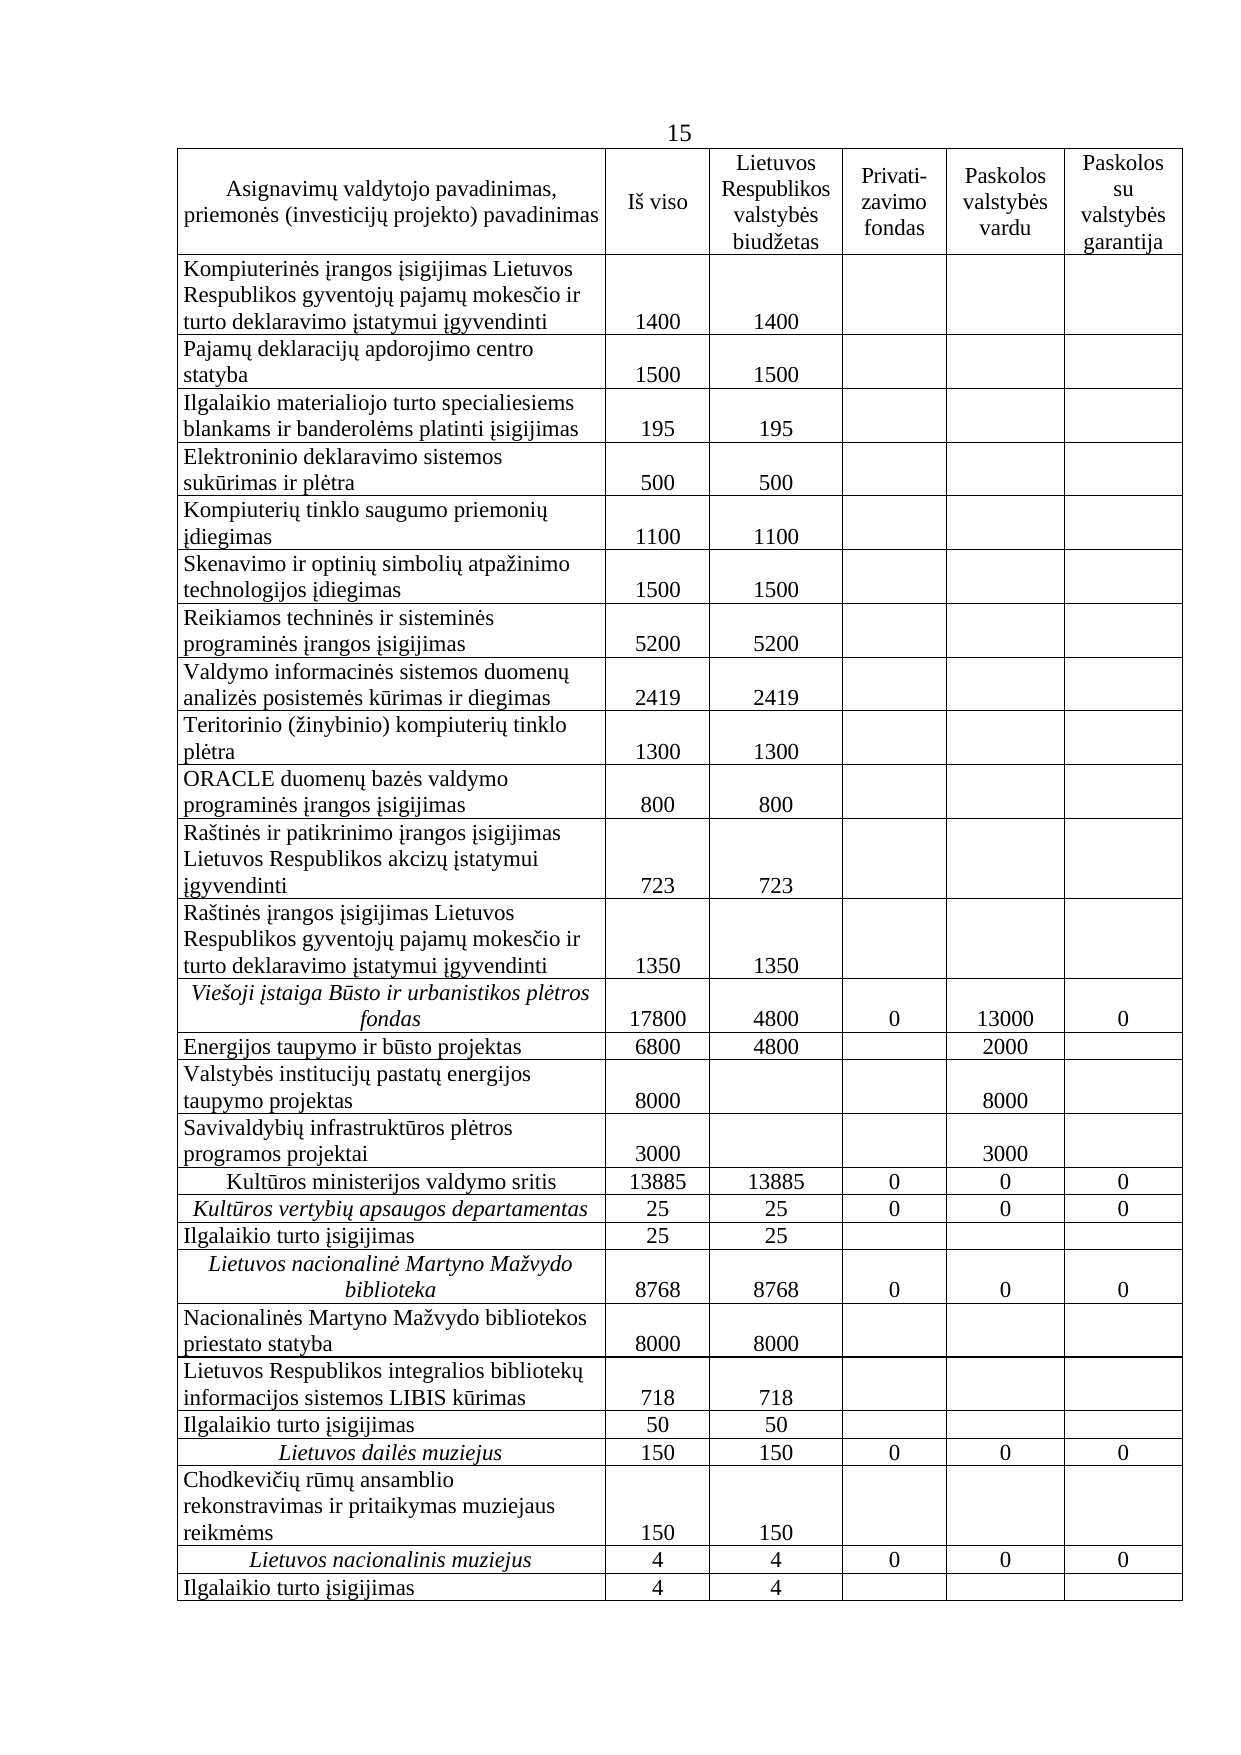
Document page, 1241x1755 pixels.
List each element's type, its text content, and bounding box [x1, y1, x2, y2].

table_cell Viešoji įstaiga Būsto ir urbanistikos plėtros fondas [178, 979, 605, 1032]
table_cell [1183, 1356, 1187, 1410]
table_header Privati-zavimo fondas [843, 149, 946, 254]
table_cell 1300 [606, 711, 709, 764]
table_cell Raštinės įrangos įsigijimas Lietuvos Respublikos gyventojų pajamų mokesčio ir turto deklaravimo įstatymui įgyvendinti [178, 899, 605, 978]
table_cell [1065, 604, 1182, 657]
table_cell 150 [606, 1466, 709, 1545]
table_cell [1065, 1060, 1182, 1113]
table_cell [1183, 549, 1187, 603]
table_cell 0 [843, 979, 946, 1032]
table_cell 4 [710, 1546, 842, 1572]
table_cell 1500 [606, 550, 709, 603]
table_cell Raštinės ir patikrinimo įrangos įsigijimas Lietuvos Respublikos akcizų įstatymui įgyvendinti [178, 819, 605, 898]
table_cell [843, 711, 946, 764]
table_cell 17800 [606, 979, 709, 1032]
table_cell 1350 [710, 899, 842, 978]
table_cell 8000 [947, 1060, 1064, 1113]
table_cell [947, 1223, 1064, 1249]
table_cell [1183, 818, 1187, 898]
table_cell [947, 765, 1064, 818]
table_cell 195 [606, 389, 709, 442]
table_cell 8000 [710, 1304, 842, 1356]
table_cell Elektroninio deklaravimo sistemos sukūrimas ir plėtra [178, 443, 605, 495]
table_cell 0 [843, 1250, 946, 1303]
table_cell [1183, 1059, 1187, 1113]
table_cell 5200 [710, 604, 842, 657]
table_cell Pajamų deklaracijų apdorojimo centro statyba [178, 335, 605, 388]
table_cell [843, 1033, 946, 1059]
table_cell [1183, 1032, 1187, 1059]
table_cell [947, 496, 1064, 549]
table_cell [843, 1114, 946, 1167]
table_cell 2419 [606, 658, 709, 710]
table_cell [1065, 765, 1182, 818]
table_cell [843, 443, 946, 495]
table_cell [843, 335, 946, 388]
table_cell Lietuvos Respublikos integralios bibliotekų informacijos sistemos LIBIS kūrimas [178, 1358, 605, 1410]
table_header Paskolos su valstybės garantija [1065, 149, 1182, 254]
table_cell [1183, 1438, 1187, 1465]
table_cell 25 [710, 1195, 842, 1222]
table_cell 0 [947, 1546, 1064, 1572]
table_cell [1183, 1113, 1187, 1167]
table_cell Teritorinio (žinybinio) kompiuterių tinklo plėtra [178, 711, 605, 764]
table_cell 4800 [710, 1033, 842, 1059]
table_cell [1065, 550, 1182, 603]
table_cell [1065, 1411, 1182, 1438]
table_cell 500 [606, 443, 709, 495]
table_cell [947, 1304, 1064, 1356]
table_cell [843, 496, 946, 549]
table_cell 25 [606, 1223, 709, 1249]
table_cell [1065, 496, 1182, 549]
table_cell [947, 604, 1064, 657]
table_cell Valdymo informacinės sistemos duomenų analizės posistemės kūrimas ir diegimas [178, 658, 605, 710]
table_cell 8000 [606, 1060, 709, 1113]
table_cell 3000 [947, 1114, 1064, 1167]
table_cell [1183, 1194, 1187, 1222]
table_cell 4 [710, 1574, 842, 1600]
table_cell Chodkevičių rūmų ansamblio rekonstravimas ir pritaikymas muziejaus reikmėms [178, 1466, 605, 1545]
table_cell [843, 1574, 946, 1600]
table_cell [843, 1466, 946, 1545]
table_cell [1183, 1465, 1187, 1545]
table_cell [1065, 1466, 1182, 1545]
table_cell 4800 [710, 979, 842, 1032]
table_header [1183, 148, 1187, 254]
table_cell 1500 [606, 335, 709, 388]
table_cell [1065, 443, 1182, 495]
table_cell Ilgalaikio materialiojo turto specialiesiems blankams ir banderolėms platinti įsigijimas [178, 389, 605, 442]
table_cell [1183, 898, 1187, 978]
table_cell [1183, 1410, 1187, 1438]
table_cell [1183, 1249, 1187, 1303]
table_cell ORACLE duomenų bazės valdymo programinės įrangos įsigijimas [178, 765, 605, 818]
table_cell 195 [710, 389, 842, 442]
table_cell 50 [606, 1411, 709, 1438]
table_cell [710, 1060, 842, 1113]
table_cell Lietuvos nacionalinė Martyno Mažvydo biblioteka [178, 1250, 605, 1303]
table_cell 4 [606, 1574, 709, 1600]
table_cell 1100 [710, 496, 842, 549]
table_cell [1183, 1573, 1187, 1600]
table_cell Skenavimo ir optinių simbolių atpažinimo technologijos įdiegimas [178, 550, 605, 603]
table_cell [1183, 710, 1187, 764]
table_header Asignavimų valdytojo pavadinimas, priemonės (investicijų projekto) pavadinimas [178, 149, 605, 254]
table_cell [947, 711, 1064, 764]
table_cell [843, 550, 946, 603]
table_cell 1500 [710, 335, 842, 388]
table_cell [843, 1411, 946, 1438]
table_cell [710, 1114, 842, 1167]
table_cell 8768 [710, 1250, 842, 1303]
table_cell [1183, 764, 1187, 818]
table_cell 1500 [710, 550, 842, 603]
table_cell [947, 899, 1064, 978]
table_cell [843, 658, 946, 710]
table_cell 0 [947, 1195, 1064, 1222]
table_cell Ilgalaikio turto įsigijimas [178, 1223, 605, 1249]
table_cell [843, 1358, 946, 1410]
table_cell Energijos taupymo ir būsto projektas [178, 1033, 605, 1059]
table_cell [1183, 1545, 1187, 1572]
table_cell [1065, 711, 1182, 764]
table_cell [843, 389, 946, 442]
table_cell [947, 658, 1064, 710]
table_cell 0 [947, 1250, 1064, 1303]
table_cell [1183, 1222, 1187, 1249]
table_cell [843, 899, 946, 978]
table_cell 0 [1065, 1250, 1182, 1303]
table_cell [1183, 388, 1187, 442]
table_cell 0 [947, 1439, 1064, 1465]
table_cell 0 [1065, 1168, 1182, 1194]
table_cell [947, 550, 1064, 603]
table_cell [843, 1060, 946, 1113]
table_cell 13885 [606, 1168, 709, 1194]
table_header Iš viso [606, 149, 709, 254]
table_cell [1065, 1574, 1182, 1600]
table_cell [1065, 335, 1182, 388]
table_cell 723 [710, 819, 842, 898]
table_cell 13000 [947, 979, 1064, 1032]
table_cell [1183, 978, 1187, 1032]
table_cell [1065, 899, 1182, 978]
table_cell 1100 [606, 496, 709, 549]
table_cell [947, 335, 1064, 388]
table_cell 0 [1065, 1546, 1182, 1572]
table_cell 8768 [606, 1250, 709, 1303]
table_cell [947, 1466, 1064, 1545]
table_cell 718 [710, 1358, 842, 1410]
table_cell [843, 819, 946, 898]
table_cell Kompiuterinės įrangos įsigijimas Lietuvos Respublikos gyventojų pajamų mokesčio ir turto deklaravimo įstatymui įgyvendinti [178, 255, 605, 334]
table_cell [843, 255, 946, 334]
table_cell [1183, 1303, 1187, 1356]
table_cell Kultūros ministerijos valdymo sritis [178, 1168, 605, 1194]
table_cell Reikiamos techninės ir sisteminės programinės įrangos įsigijimas [178, 604, 605, 657]
table_cell 500 [710, 443, 842, 495]
table_cell Kultūros vertybių apsaugos departamentas [178, 1195, 605, 1222]
table_cell 25 [606, 1195, 709, 1222]
table_cell 150 [606, 1439, 709, 1465]
table_cell 150 [710, 1466, 842, 1545]
table_cell [947, 1358, 1064, 1410]
table_cell Nacionalinės Martyno Mažvydo bibliotekos priestato statyba [178, 1304, 605, 1356]
table_cell 718 [606, 1358, 709, 1410]
table_cell 0 [843, 1168, 946, 1194]
table_cell [1065, 1114, 1182, 1167]
table_cell [1065, 389, 1182, 442]
table_cell [843, 1304, 946, 1356]
table_header Paskolos valstybės vardu [947, 149, 1064, 254]
table_cell [843, 765, 946, 818]
table_cell [1183, 334, 1187, 388]
table_cell 800 [710, 765, 842, 818]
table_cell [1065, 1033, 1182, 1059]
table_cell 0 [843, 1439, 946, 1465]
table_cell 8000 [606, 1304, 709, 1356]
table_cell 2419 [710, 658, 842, 710]
table_cell 25 [710, 1223, 842, 1249]
table_cell 3000 [606, 1114, 709, 1167]
table_cell 723 [606, 819, 709, 898]
table_cell [1183, 442, 1187, 495]
table_cell 50 [710, 1411, 842, 1438]
table_cell 0 [843, 1546, 946, 1572]
table_cell [1065, 1358, 1182, 1410]
table_cell [1065, 658, 1182, 710]
table_cell [843, 604, 946, 657]
table_cell 150 [710, 1439, 842, 1465]
table_cell 0 [1065, 1195, 1182, 1222]
table_cell 13885 [710, 1168, 842, 1194]
table_cell [1065, 255, 1182, 334]
table_cell [1065, 819, 1182, 898]
table_header Lietuvos Respublikos valstybės biudžetas [710, 149, 842, 254]
table_cell 4 [606, 1546, 709, 1572]
table_cell Ilgalaikio turto įsigijimas [178, 1411, 605, 1438]
table_cell [947, 443, 1064, 495]
table_cell [1065, 1223, 1182, 1249]
table_cell [947, 1574, 1064, 1600]
table_cell 1400 [710, 255, 842, 334]
table_cell 800 [606, 765, 709, 818]
table_cell 1300 [710, 711, 842, 764]
table_cell 0 [1065, 979, 1182, 1032]
table_cell 0 [1065, 1439, 1182, 1465]
table_cell Lietuvos nacionalinis muziejus [178, 1546, 605, 1572]
table_cell [1183, 254, 1187, 334]
table_cell [947, 255, 1064, 334]
table_cell 6800 [606, 1033, 709, 1059]
table_cell Savivaldybių infrastruktūros plėtros programos projektai [178, 1114, 605, 1167]
table_cell [1183, 657, 1187, 710]
table_cell Kompiuterių tinklo saugumo priemonių įdiegimas [178, 496, 605, 549]
table_cell Lietuvos dailės muziejus [178, 1439, 605, 1465]
table_cell 1350 [606, 899, 709, 978]
table_cell [1183, 603, 1187, 657]
table_cell Ilgalaikio turto įsigijimas [178, 1574, 605, 1600]
table_cell [1183, 495, 1187, 549]
table_cell [1065, 1304, 1182, 1356]
table_cell [1183, 1167, 1187, 1194]
table_cell 1400 [606, 255, 709, 334]
table_cell Valstybės institucijų pastatų energijos taupymo projektas [178, 1060, 605, 1113]
table_cell [947, 389, 1064, 442]
table_cell [843, 1223, 946, 1249]
table_cell 5200 [606, 604, 709, 657]
table_cell 2000 [947, 1033, 1064, 1059]
table_cell [947, 819, 1064, 898]
table_cell [947, 1411, 1064, 1438]
table_cell 0 [947, 1168, 1064, 1194]
table_cell 0 [843, 1195, 946, 1222]
